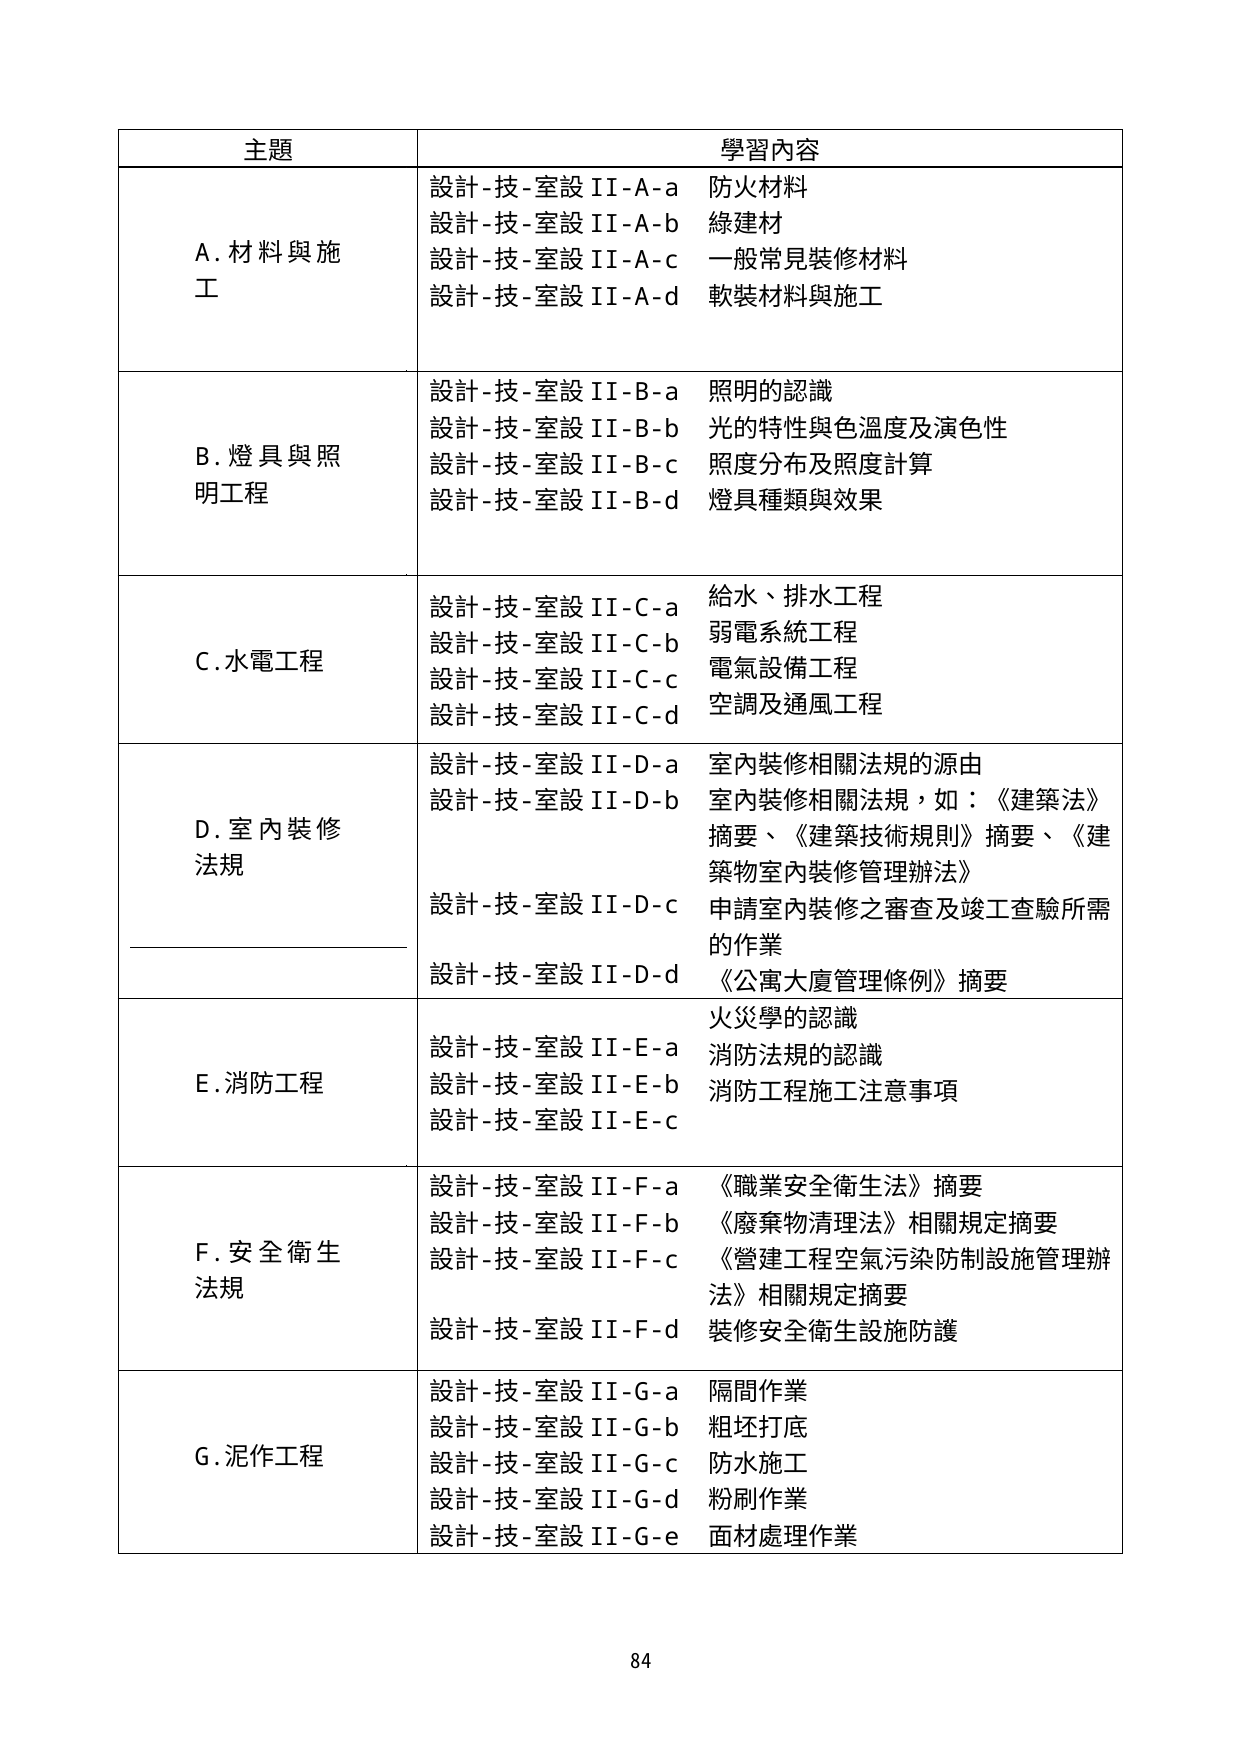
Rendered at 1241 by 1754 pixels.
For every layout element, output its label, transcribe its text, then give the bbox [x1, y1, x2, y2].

table_cell 設計-技-室設II-C-a 設計-技-室設II-C-b 設計-技-室設II-C-c 設計-技-室設II-C-d [418, 576, 697, 743]
table_cell 《職業安全衛生法》摘要 《廢棄物清理法》相關規定摘要 《營建工程空氣污染防制設施管理辦法》相關規定摘要 裝修安全衛生設施防護 [697, 1167, 1122, 1370]
table_cell A.材料與施工 [130, 169, 406, 370]
table_cell [407, 168, 417, 371]
table_header 主題 [119, 130, 417, 166]
table_cell 設計-技-室設II-D-a 設計-技-室設II-D-b 設計-技-室設II-D-c 設計-技-室設II-D-d [418, 744, 697, 998]
table_cell 火災學的認識 消防法規的認識 消防工程施工注意事項 [697, 999, 1122, 1166]
table_cell [119, 576, 129, 743]
table_cell 設計-技-室設II-A-a 設計-技-室設II-A-b 設計-技-室設II-A-c 設計-技-室設II-A-d [418, 168, 697, 371]
table_cell 照明的認識 光的特性與色溫度及演色性 照度分布及照度計算 燈具種類與效果 [697, 372, 1122, 575]
table_header 學習內容 [418, 130, 1122, 166]
table_cell [407, 372, 417, 575]
table_cell 隔間作業 粗坯打底 防水施工 粉刷作業 面材處理作業 [697, 1371, 1122, 1552]
table_cell 設計-技-室設II-E-a 設計-技-室設II-E-b 設計-技-室設II-E-c [418, 999, 697, 1166]
table_cell [407, 999, 417, 1166]
table_cell 設計-技-室設II-F-a 設計-技-室設II-F-b 設計-技-室設II-F-c 設計-技-室設II-F-d [418, 1167, 697, 1370]
table_cell [119, 1167, 129, 1370]
table_cell B.燈具與照明工程 [130, 373, 406, 574]
table_cell F.安全衛生法規 [130, 1168, 406, 1369]
table_cell [407, 576, 417, 743]
table_cell [119, 168, 129, 371]
table_cell 防火材料 綠建材 一般常見裝修材料 軟裝材料與施工 [697, 168, 1122, 371]
table_cell [407, 1167, 417, 1370]
table_cell [119, 372, 129, 575]
table_cell 設計-技-室設II-B-a 設計-技-室設II-B-b 設計-技-室設II-B-c 設計-技-室設II-B-d [418, 372, 697, 575]
table_cell 室內裝修相關法規的源由 室內裝修相關法規，如：《建築法》摘要、《建築技術規則》摘要、《建築物室內裝修管理辦法》 申請室內裝修之審查及竣工查驗所需的作業 《公寓大廈管理條例》摘要 [697, 744, 1122, 998]
table_cell D.室內裝修法規 [119, 744, 417, 998]
table_cell 設計-技-室設II-G-a 設計-技-室設II-G-b 設計-技-室設II-G-c 設計-技-室設II-G-d 設計-技-室設II-G-e [418, 1371, 697, 1552]
table_cell [119, 999, 129, 1166]
table_cell 給水、排水工程 弱電系統工程 電氣設備工程 空調及通風工程 [697, 576, 1122, 743]
table_cell G.泥作工程 [119, 1371, 417, 1552]
table_cell E.消防工程 [130, 1000, 406, 1165]
table_cell C.水電工程 [130, 577, 406, 742]
